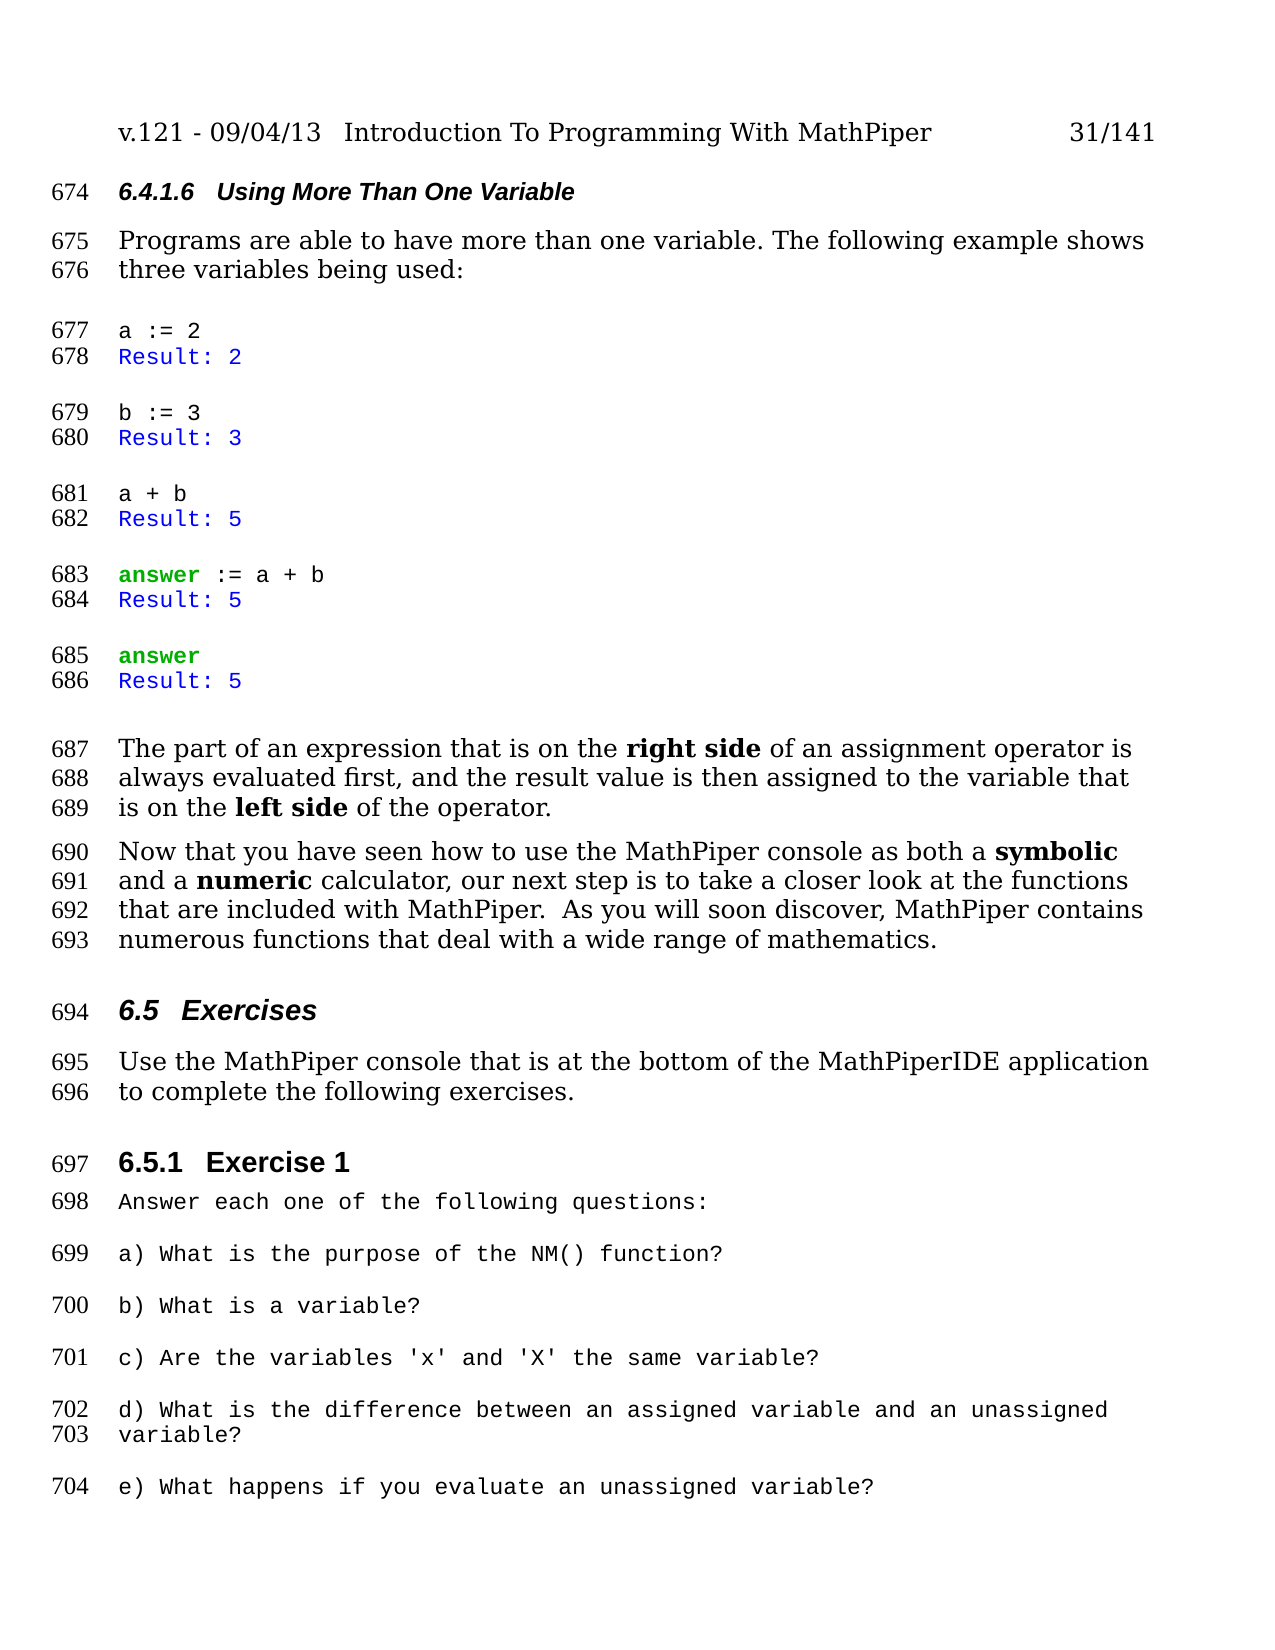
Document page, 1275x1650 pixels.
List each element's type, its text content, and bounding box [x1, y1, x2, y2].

text c) Are the variables 'x' and 'X' the same variable? [118, 1346, 1157, 1372]
text answer := a + b [118, 563, 1157, 589]
text e) What happens if you evaluate an unassigned variable? [118, 1476, 1157, 1502]
text a + b [118, 482, 1157, 508]
subtitle Exercises [118, 993, 1157, 1027]
text Answer each one of the following questions: [118, 1190, 1157, 1216]
text Now that you have seen how to use the MathPiper console as both a symbolic and a numeric calculator, our next step is to take a closer look at the functions that are included with MathPiper. As you will soon discover, MathPiper contains numerous functions that deal with a wide range of mathematics. [118, 837, 1157, 954]
text answer [118, 644, 1157, 670]
text Result: 5 [118, 508, 1157, 534]
text b := 3 [118, 401, 1157, 427]
text Result: 2 [118, 346, 1157, 372]
text Result: 3 [118, 427, 1157, 453]
text Result: 5 [118, 670, 1157, 696]
text Result: 5 [118, 589, 1157, 615]
subtitle Exercise 1 [118, 1145, 1157, 1178]
text a := 2 [118, 320, 1157, 346]
text Programs are able to have more than one variable. The following example shows three variables being used: [118, 226, 1157, 284]
text b) What is a variable? [118, 1294, 1157, 1320]
subtitle Using More Than One Variable [118, 177, 1157, 205]
text a) What is the purpose of the NM() function? [118, 1242, 1157, 1268]
text The part of an expression that is on the right side of an assignment operator is always evaluated first, and the result value is then assigned to the variable that is on the left side of the operator. [118, 734, 1157, 822]
text d) What is the difference between an assigned variable and an unassigned variable? [118, 1398, 1157, 1450]
text Use the MathPiper console that is at the bottom of the MathPiperIDE application to complete the following exercises. [118, 1047, 1157, 1106]
